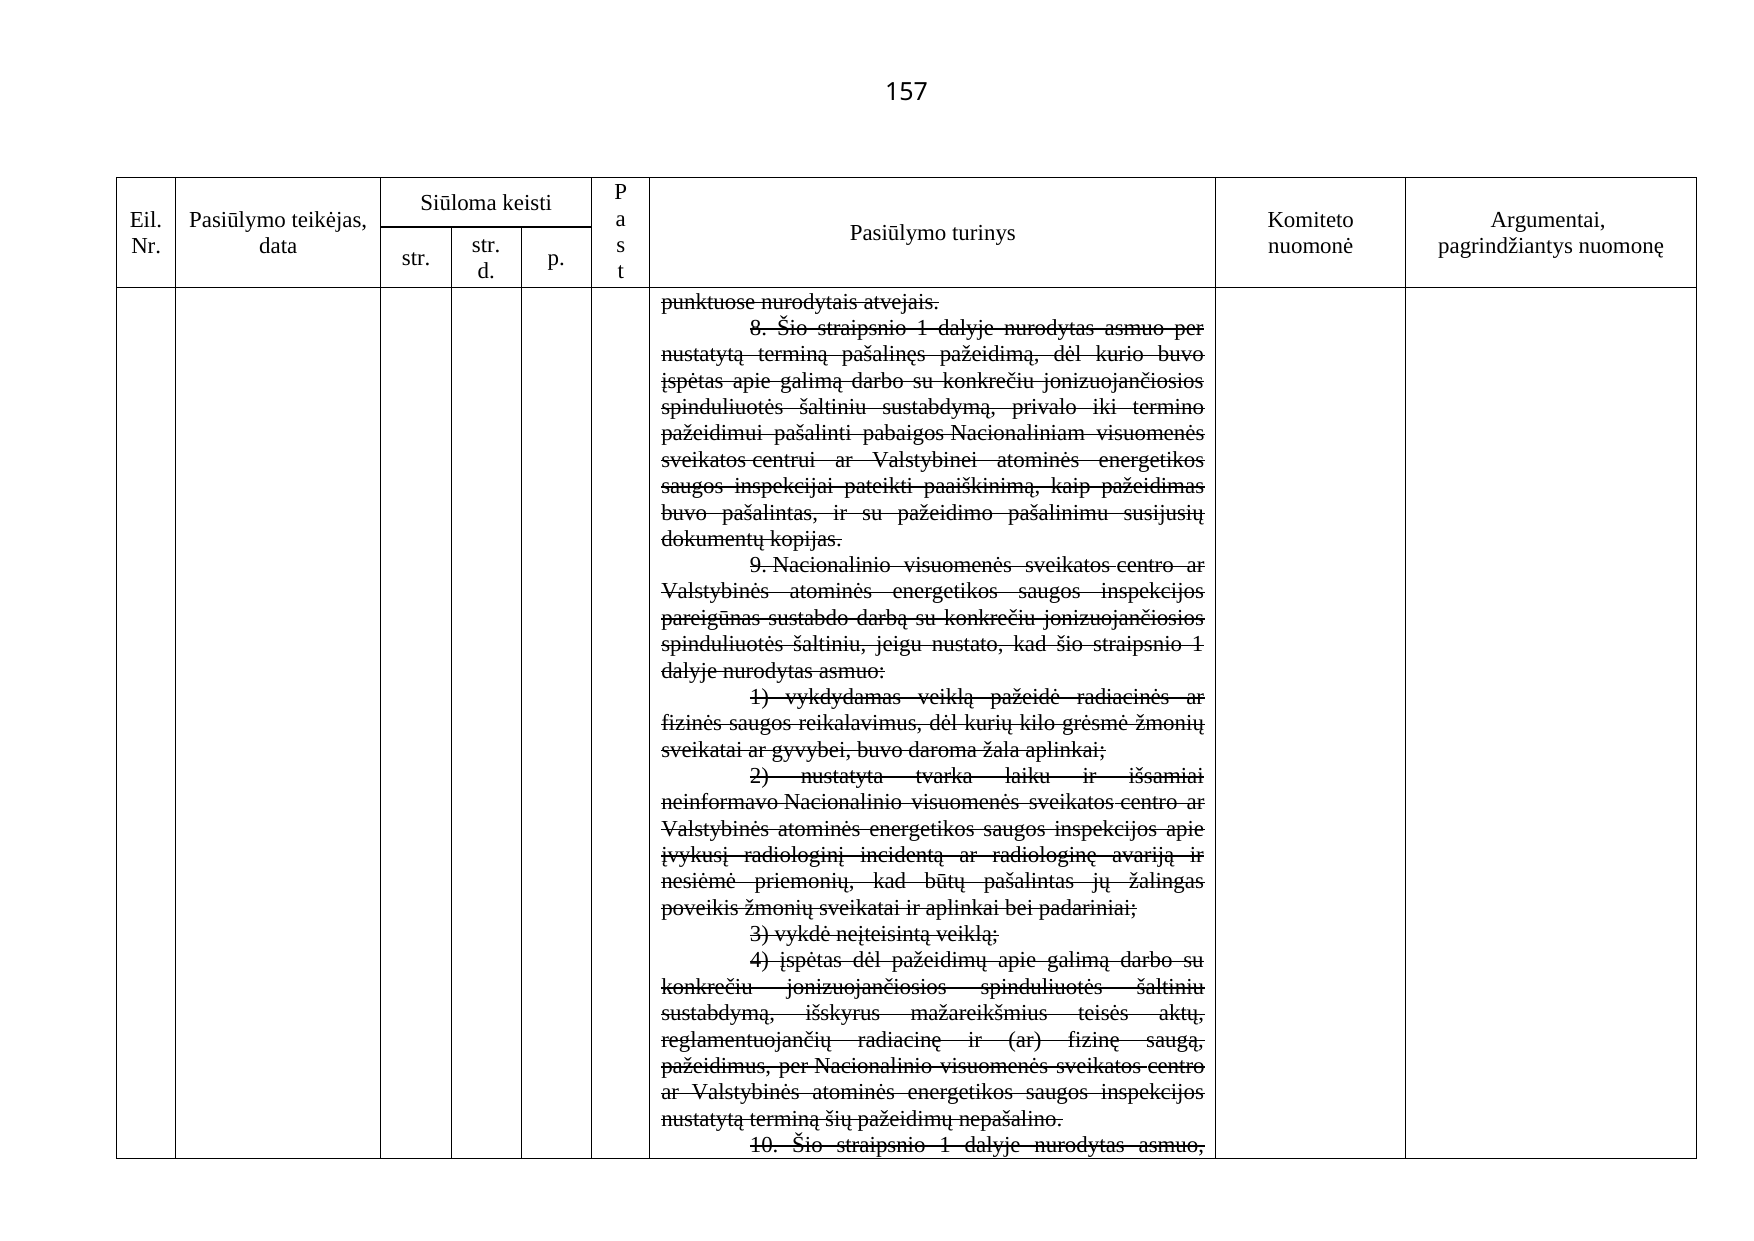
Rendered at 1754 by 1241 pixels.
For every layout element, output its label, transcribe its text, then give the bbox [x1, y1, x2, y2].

table_header Siūloma keisti [381, 178, 591, 226]
table_cell [1216, 288, 1405, 1157]
table_header Pastabos [592, 178, 649, 287]
table_cell str. [381, 228, 451, 287]
table_header Pasiūlymo turinys [650, 178, 1215, 287]
table_cell [522, 288, 591, 1157]
table_cell [592, 288, 649, 1157]
table_header Eil. Nr. [117, 178, 175, 287]
table_cell [452, 288, 521, 1157]
table_cell [381, 288, 451, 1157]
table_cell p. [522, 228, 591, 287]
table_cell str. d. [452, 228, 521, 287]
table_cell [1406, 288, 1696, 1157]
table_header Komiteto nuomonė [1216, 178, 1405, 287]
table_header Argumentai, pagrindžiantys nuomonę [1406, 178, 1696, 287]
table_cell [176, 288, 380, 1157]
table_cell punktuose nurodytais atvejais. 8. Šio straipsnio 1 dalyje nurodytas asmuo per nustatytą terminą pašalinęs pažeidimą, dėl kurio buvo įspėtas apie galimą darbo su konkrečiu jonizuojančiosios spinduliuotės šaltiniu sustabdymą, privalo iki termino pažeidimui pašalinti pabaigos Nacionaliniam visuomenės sveikatos centrui ar Valstybinei atominės energetikos saugos inspekcijai pateikti paaiškinimą, kaip pažeidimas buvo pašalintas, ir su pažeidimo pašalinimu susijusių dokumentų kopijas. 9. Nacionalinio visuomenės sveikatos centro ar Valstybinės atominės energetikos saugos inspekcijos pareigūnas sustabdo darbą su konkrečiu jonizuojančiosios spinduliuotės šaltiniu, jeigu nustato, kad šio straipsnio 1 dalyje nurodytas asmuo: 1) vykdydamas veiklą pažeidė radiacinės ar fizinės saugos reikalavimus, dėl kurių kilo grėsmė žmonių sveikatai ar gyvybei, buvo daroma žala aplinkai; 2) nustatyta tvarka laiku ir išsamiai neinformavo Nacionalinio visuomenės sveikatos centro ar Valstybinės atominės energetikos saugos inspekcijos apie įvykusį radiologinį incidentą ar radiologinę avariją ir nesiėmė priemonių, kad būtų pašalintas jų žalingas poveikis žmonių sveikatai ir aplinkai bei padariniai; 3) vykdė neįteisintą veiklą; 4) įspėtas dėl pažeidimų apie galimą darbo su konkrečiu jonizuojančiosios spinduliuotės šaltiniu sustabdymą, išskyrus mažareikšmius teisės aktų, reglamentuojančių radiacinę ir (ar) fizinę saugą, pažeidimus, per Nacionalinio visuomenės sveikatos centro ar Valstybinės atominės energetikos saugos inspekcijos nustatytą terminą šių pažeidimų nepašalino. 10. Šio straipsnio 1 dalyje nurodytas asmuo, [650, 288, 1215, 1157]
table_header Pasiūlymo teikėjas, data [176, 178, 380, 287]
table_cell [117, 288, 175, 1157]
